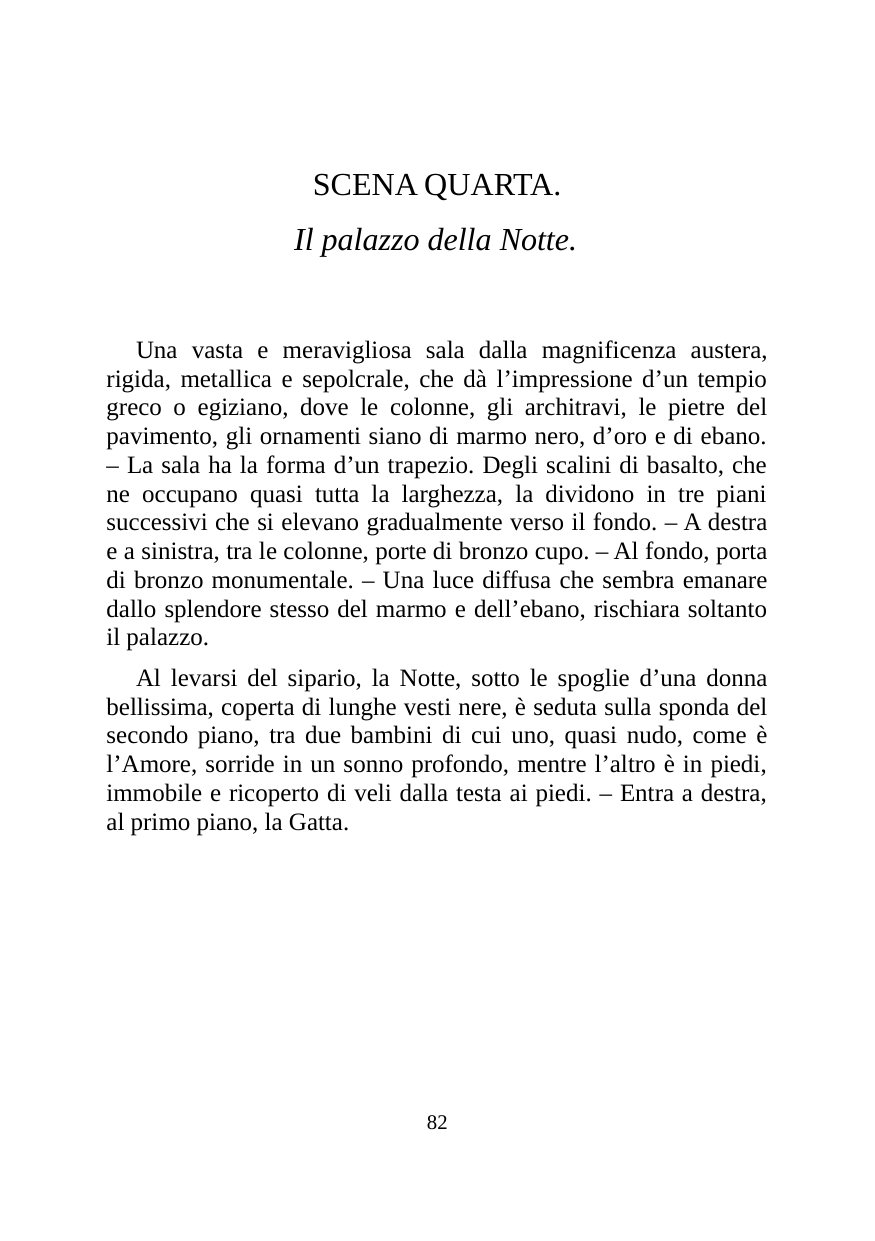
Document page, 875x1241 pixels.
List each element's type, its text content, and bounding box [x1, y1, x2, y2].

text Una vasta e meravigliosa sala dalla magnificenza austera, rigida, metallica e sepolcrale, che dà l’impressione d’un tempio greco o egiziano, dove le colonne, gli architravi, le pietre del pavimento, gli ornamenti siano di marmo nero, d’oro e di ebano. – La sala ha la forma d’un trapezio. Degli scalini di basalto, che ne occupano quasi tutta la larghezza, la dividono in tre piani successivi che si elevano gradualmente verso il fondo. – A destra e a sinistra, tra le colonne, porte di bronzo cupo. – Al fondo, porta di bronzo monumentale. – Una luce diffusa che sembra emanare dallo splendore stesso del marmo e dell’ebano, rischiara soltanto il palazzo. [106, 335, 768, 651]
text Al levarsi del sipario, la Notte, sotto le spoglie d’una donna bellissima, coperta di lunghe vesti nere, è seduta sulla sponda del secondo piano, tra due bambini di cui uno, quasi nudo, come è l’Amore, sorride in un sonno profondo, mentre l’altro è in piedi, immobile e ricoperto di veli dalla testa ai piedi. – Entra a destra, al primo piano, la Gatta. [106, 663, 768, 836]
subtitle SCENA QUARTA. Il palazzo della Notte. [106, 165, 768, 257]
